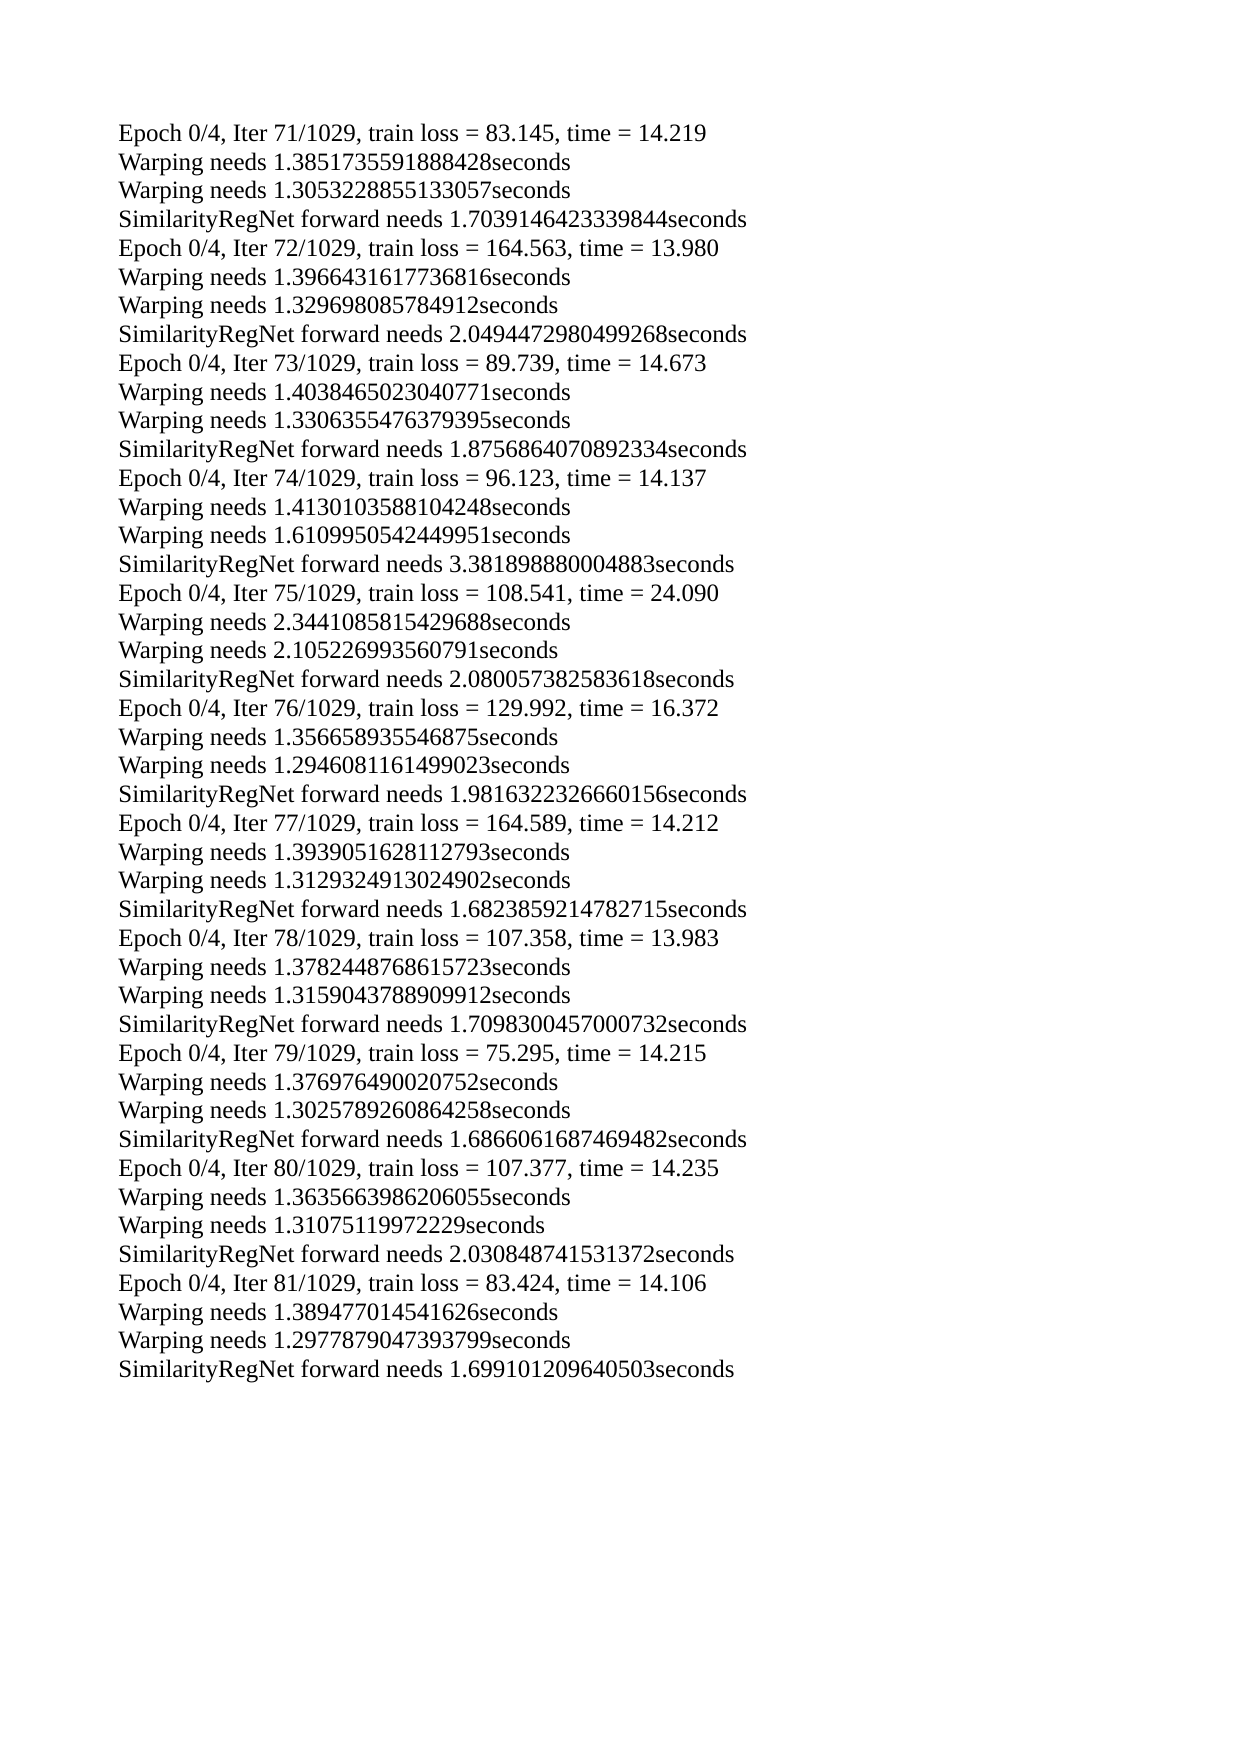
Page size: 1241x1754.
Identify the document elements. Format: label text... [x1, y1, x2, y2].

text Warping needs 1.3851735591888428seconds [118, 147, 1122, 176]
text SimilarityRegNet forward needs 2.080057382583618seconds [118, 664, 1122, 693]
text SimilarityRegNet forward needs 1.9816322326660156seconds [118, 779, 1122, 808]
text Epoch 0/4, Iter 77/1029, train loss = 164.589, time = 14.212 [118, 808, 1122, 837]
text SimilarityRegNet forward needs 2.030848741531372seconds [118, 1239, 1122, 1268]
text Warping needs 1.3025789260864258seconds [118, 1096, 1122, 1124]
text Warping needs 1.3306355476379395seconds [118, 406, 1122, 434]
text Warping needs 1.2977879047393799seconds [118, 1326, 1122, 1354]
text Warping needs 1.389477014541626seconds [118, 1297, 1122, 1326]
text Warping needs 1.3966431617736816seconds [118, 262, 1122, 291]
text Warping needs 1.329698085784912seconds [118, 291, 1122, 319]
text Epoch 0/4, Iter 75/1029, train loss = 108.541, time = 24.090 [118, 578, 1122, 607]
text Epoch 0/4, Iter 71/1029, train loss = 83.145, time = 14.219 [118, 118, 1122, 147]
text SimilarityRegNet forward needs 1.7098300457000732seconds [118, 1009, 1122, 1038]
text Epoch 0/4, Iter 76/1029, train loss = 129.992, time = 16.372 [118, 693, 1122, 722]
text Warping needs 1.3159043788909912seconds [118, 981, 1122, 1009]
text Epoch 0/4, Iter 78/1029, train loss = 107.358, time = 13.983 [118, 923, 1122, 952]
text Warping needs 1.4130103588104248seconds [118, 492, 1122, 521]
text Warping needs 1.3939051628112793seconds [118, 837, 1122, 866]
text SimilarityRegNet forward needs 1.699101209640503seconds [118, 1354, 1122, 1383]
text Warping needs 1.356658935546875seconds [118, 722, 1122, 751]
text Epoch 0/4, Iter 80/1029, train loss = 107.377, time = 14.235 [118, 1153, 1122, 1182]
text Warping needs 1.4038465023040771seconds [118, 377, 1122, 406]
text Warping needs 1.6109950542449951seconds [118, 521, 1122, 549]
text SimilarityRegNet forward needs 2.0494472980499268seconds [118, 319, 1122, 348]
text Warping needs 2.105226993560791seconds [118, 636, 1122, 664]
text SimilarityRegNet forward needs 1.6823859214782715seconds [118, 894, 1122, 923]
text Epoch 0/4, Iter 81/1029, train loss = 83.424, time = 14.106 [118, 1268, 1122, 1297]
text SimilarityRegNet forward needs 3.381898880004883seconds [118, 549, 1122, 578]
text Epoch 0/4, Iter 74/1029, train loss = 96.123, time = 14.137 [118, 463, 1122, 492]
text Warping needs 1.3129324913024902seconds [118, 866, 1122, 894]
text Warping needs 1.3635663986206055seconds [118, 1182, 1122, 1211]
text Warping needs 1.3782448768615723seconds [118, 952, 1122, 981]
text Epoch 0/4, Iter 72/1029, train loss = 164.563, time = 13.980 [118, 233, 1122, 262]
text SimilarityRegNet forward needs 1.6866061687469482seconds [118, 1124, 1122, 1153]
text Warping needs 1.31075119972229seconds [118, 1211, 1122, 1239]
text SimilarityRegNet forward needs 1.8756864070892334seconds [118, 434, 1122, 463]
text Warping needs 1.3053228855133057seconds [118, 176, 1122, 204]
text Warping needs 1.376976490020752seconds [118, 1067, 1122, 1096]
text Warping needs 1.2946081161499023seconds [118, 751, 1122, 779]
text SimilarityRegNet forward needs 1.7039146423339844seconds [118, 204, 1122, 233]
text Warping needs 2.3441085815429688seconds [118, 607, 1122, 636]
text Epoch 0/4, Iter 73/1029, train loss = 89.739, time = 14.673 [118, 348, 1122, 377]
text Epoch 0/4, Iter 79/1029, train loss = 75.295, time = 14.215 [118, 1038, 1122, 1067]
